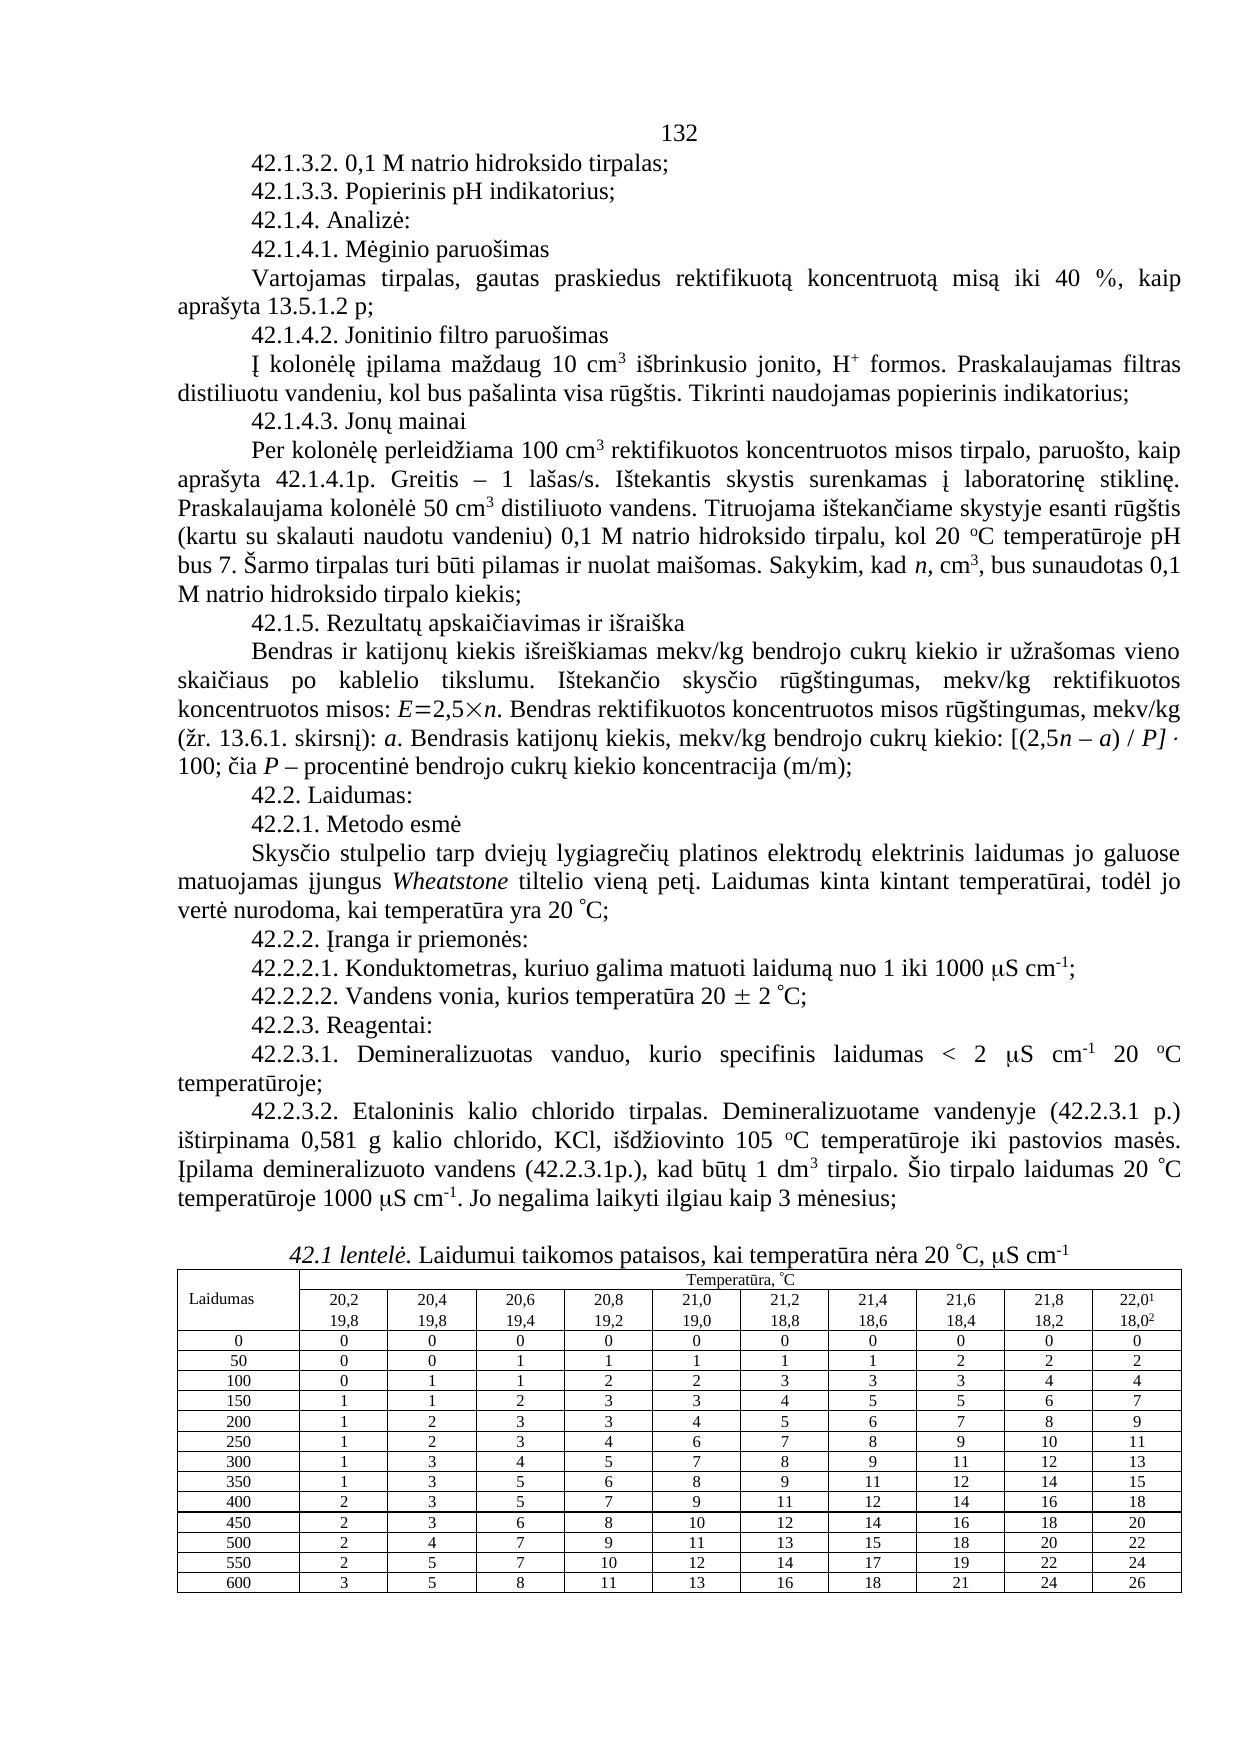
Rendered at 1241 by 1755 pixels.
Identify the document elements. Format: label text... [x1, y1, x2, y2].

table_cell 500 [178, 1533, 299, 1552]
text 42.1.4.2. Jonitinio filtro paruošimas [177, 320, 1181, 349]
table_cell 6 [1005, 1391, 1092, 1410]
table_cell 18,02 [1093, 1309, 1181, 1329]
table_cell 0 [565, 1331, 652, 1350]
table_cell 5 [388, 1553, 476, 1572]
table_cell 7 [1093, 1391, 1181, 1410]
table_cell 9 [653, 1492, 740, 1511]
table_cell 13 [741, 1533, 828, 1552]
table_cell 20,8 [565, 1290, 652, 1309]
table_cell 12 [1005, 1452, 1092, 1471]
table_cell 450 [178, 1513, 299, 1532]
table_cell 2 [565, 1371, 652, 1390]
table_cell 19,8 [300, 1309, 387, 1329]
table_cell 0 [917, 1331, 1004, 1350]
table_cell 2 [653, 1371, 740, 1390]
table_cell 11 [1093, 1432, 1181, 1451]
table_cell 18,6 [829, 1309, 916, 1329]
table_cell 19 [917, 1553, 1004, 1572]
table_cell 18 [1005, 1513, 1092, 1532]
table_cell 4 [653, 1411, 740, 1431]
table_cell 1 [653, 1351, 740, 1370]
table_cell 12 [741, 1513, 828, 1532]
table_cell 17 [829, 1553, 916, 1572]
table_cell 1 [300, 1391, 387, 1410]
table_cell 6 [477, 1513, 564, 1532]
table_cell 21,4 [829, 1290, 916, 1309]
table_cell 4 [565, 1432, 652, 1451]
table_cell 1 [300, 1472, 387, 1491]
table_cell 5 [388, 1573, 476, 1592]
table_cell 8 [565, 1513, 652, 1532]
table_cell 22,01 [1093, 1290, 1181, 1309]
table_cell 18 [917, 1533, 1004, 1552]
table_cell 11 [917, 1452, 1004, 1471]
table_cell 0 [388, 1331, 476, 1350]
table_cell 18 [829, 1573, 916, 1592]
table_cell 3 [565, 1391, 652, 1410]
table_cell 9 [917, 1432, 1004, 1451]
table_cell 600 [178, 1573, 299, 1592]
table_cell 4 [477, 1452, 564, 1471]
table_cell 20,4 [388, 1290, 476, 1309]
table_cell 3 [388, 1472, 476, 1491]
table_cell 11 [565, 1573, 652, 1592]
table_cell 250 [178, 1432, 299, 1451]
text 42.1.4.3. Jonų mainai [177, 406, 1181, 435]
table_cell 18 [1093, 1492, 1181, 1511]
text 42.1.3.3. Popierinis pH indikatorius; [177, 176, 1181, 205]
table_cell 10 [653, 1513, 740, 1532]
table_cell 0 [300, 1331, 387, 1350]
text 42.2.2.1. Konduktometras, kuriuo galima matuoti laidumą nuo 1 iki 1000 S cm-1; [177, 953, 1181, 981]
table_cell 19,0 [653, 1309, 740, 1329]
text 42.2.2. Įranga ir priemonės: [177, 924, 1181, 953]
table_header Laidumas [178, 1270, 299, 1329]
table_cell 11 [829, 1472, 916, 1491]
table_cell 18,8 [741, 1309, 828, 1329]
text 42.1.3.2. 0,1 M natrio hidroksido tirpalas; [177, 148, 1181, 176]
table_cell 3 [477, 1432, 564, 1451]
table_cell 26 [1093, 1573, 1181, 1592]
table_cell 19,8 [388, 1309, 476, 1329]
table_cell 2 [1093, 1351, 1181, 1370]
text 42.1.4.1. Mėginio paruošimas [177, 234, 1181, 263]
table_cell 1 [300, 1411, 387, 1431]
text 42.2. Laidumas: [177, 780, 1181, 809]
table_cell 19,4 [477, 1309, 564, 1329]
table_cell 8 [1005, 1411, 1092, 1431]
table_cell 8 [477, 1573, 564, 1592]
text Bendras ir katijonų kiekis išreiškiamas mekv/kg bendrojo cukrų kiekio ir užrašomas vieno skaičiaus po kablelio tikslumu. Ištekančio skysčio rūgštingumas, mekv/kg rektifikuotos koncentruotos misos: E2,5n. Bendras rektifikuotos koncentruotos misos rūgštingumas, mekv/kg (žr. 13.6.1. skirsnį): a. Bendrasis katijonų kiekis, mekv/kg bendrojo cukrų kiekio: [(2,5n – a) / P] 100; čia P – procentinė bendrojo cukrų kiekio koncentracija (m/m); [177, 636, 1181, 780]
table_cell 7 [741, 1432, 828, 1451]
table_cell 2 [1005, 1351, 1092, 1370]
table_cell 0 [741, 1331, 828, 1350]
table_cell 6 [653, 1432, 740, 1451]
table_cell 1 [829, 1351, 916, 1370]
table_cell 18,4 [917, 1309, 1004, 1329]
table_cell 3 [565, 1411, 652, 1431]
table_cell 4 [1093, 1371, 1181, 1390]
table_cell 21,2 [741, 1290, 828, 1309]
table_cell 1 [388, 1371, 476, 1390]
table_cell 11 [653, 1533, 740, 1552]
text 42.1 lentelė. Laidumui taikomos pataisos, kai temperatūra nėra 20 C, S cm-1 [177, 1240, 1181, 1269]
table_cell 0 [178, 1331, 299, 1350]
table_header Temperatūra, C [300, 1270, 1181, 1289]
table_cell 7 [653, 1452, 740, 1471]
table_cell 400 [178, 1492, 299, 1511]
table_cell 2 [300, 1553, 387, 1572]
table_cell 7 [917, 1411, 1004, 1431]
table_cell 350 [178, 1472, 299, 1491]
table_cell 21,8 [1005, 1290, 1092, 1309]
table_cell 14 [741, 1553, 828, 1572]
table_cell 6 [565, 1472, 652, 1491]
table_cell 16 [741, 1573, 828, 1592]
table_cell 0 [1093, 1331, 1181, 1350]
table_cell 22 [1005, 1553, 1092, 1572]
table_cell 19,2 [565, 1309, 652, 1329]
table_cell 4 [388, 1533, 476, 1552]
table_cell 4 [741, 1391, 828, 1410]
table_cell 13 [1093, 1452, 1181, 1471]
table_cell 50 [178, 1351, 299, 1370]
table_cell 9 [741, 1472, 828, 1491]
table_cell 2 [388, 1432, 476, 1451]
table_cell 150 [178, 1391, 299, 1410]
table_cell 14 [1005, 1472, 1092, 1491]
table_cell 2 [300, 1533, 387, 1552]
table_cell 0 [300, 1371, 387, 1390]
table_cell 1 [565, 1351, 652, 1370]
table_cell 1 [741, 1351, 828, 1370]
table_cell 1 [388, 1391, 476, 1410]
table_cell 7 [477, 1533, 564, 1552]
text 42.1.5. Rezultatų apskaičiavimas ir išraiška [177, 608, 1181, 636]
table_cell 5 [565, 1452, 652, 1471]
table_cell 200 [178, 1411, 299, 1431]
table_cell 3 [300, 1573, 387, 1592]
table_cell 24 [1093, 1553, 1181, 1572]
table_cell 550 [178, 1553, 299, 1572]
table_cell 2 [477, 1391, 564, 1410]
table_cell 18,2 [1005, 1309, 1092, 1329]
table_cell 12 [917, 1472, 1004, 1491]
table_cell 11 [741, 1492, 828, 1511]
table_cell 5 [741, 1411, 828, 1431]
table_cell 14 [829, 1513, 916, 1532]
table_cell 1 [477, 1371, 564, 1390]
table_cell 8 [653, 1472, 740, 1491]
table_cell 13 [653, 1573, 740, 1592]
table_cell 20,2 [300, 1290, 387, 1309]
table_cell 0 [829, 1331, 916, 1350]
table_cell 24 [1005, 1573, 1092, 1592]
table_cell 100 [178, 1371, 299, 1390]
text 42.2.3.2. Etaloninis kalio chlorido tirpalas. Demineralizuotame vandenyje (42.2.3.1 p.) ištirpinama 0,581 g kalio chlorido, KCl, išdžiovinto 105 oC temperatūroje iki pastovios masės. Įpilama demineralizuoto vandens (42.2.3.1p.), kad būtų 1 dm3 tirpalo. Šio tirpalo laidumas 20 C temperatūroje 1000 S cm-1. Jo negalima laikyti ilgiau kaip 3 mėnesius; [177, 1096, 1181, 1211]
table_cell 10 [565, 1553, 652, 1572]
text Į kolonėlę įpilama maždaug 10 cm3 išbrinkusio jonito, H+ formos. Praskalaujamas filtras distiliuotu vandeniu, kol bus pašalinta visa rūgštis. Tikrinti naudojamas popierinis indikatorius; [177, 349, 1181, 406]
text Vartojamas tirpalas, gautas praskiedus rektifikuotą koncentruotą misą iki 40 , kaip aprašyta 13.5.1.2 p; [177, 263, 1181, 320]
table_cell 3 [388, 1452, 476, 1471]
table_cell 7 [477, 1553, 564, 1572]
table_cell 2 [388, 1411, 476, 1431]
table_cell 1 [300, 1432, 387, 1451]
text 42.2.2.2. Vandens vonia, kurios temperatūra 20  2 C; [177, 981, 1181, 1010]
table_cell 2 [300, 1513, 387, 1532]
table_cell 6 [829, 1411, 916, 1431]
table_cell 300 [178, 1452, 299, 1471]
table_cell 5 [917, 1391, 1004, 1410]
table_cell 9 [1093, 1411, 1181, 1431]
table_cell 0 [300, 1351, 387, 1370]
table_cell 20 [1093, 1513, 1181, 1532]
text 42.2.3. Reagentai: [177, 1010, 1181, 1039]
table_cell 5 [829, 1391, 916, 1410]
table_cell 1 [477, 1351, 564, 1370]
table_cell 3 [653, 1391, 740, 1410]
table_cell 1 [300, 1452, 387, 1471]
table_cell 12 [829, 1492, 916, 1511]
table_cell 15 [1093, 1472, 1181, 1491]
text Per kolonėlę perleidžiama 100 cm3 rektifikuotos koncentruotos misos tirpalo, paruošto, kaip aprašyta 42.1.4.1p. Greitis – 1 lašas/s. Ištekantis skystis surenkamas į laboratorinę stiklinę. Praskalaujama kolonėlė 50 cm3 distiliuoto vandens. Titruojama ištekančiame skystyje esanti rūgštis (kartu su skalauti naudotu vandeniu) 0,1 M natrio hidroksido tirpalu, kol 20 oC temperatūroje pH bus 7. Šarmo tirpalas turi būti pilamas ir nuolat maišomas. Sakykim, kad n, cm3, bus sunaudotas 0,1 M natrio hidroksido tirpalo kiekis; [177, 435, 1181, 608]
table_cell 4 [1005, 1371, 1092, 1390]
table_cell 3 [388, 1492, 476, 1511]
table_cell 3 [917, 1371, 1004, 1390]
table_cell 7 [565, 1492, 652, 1511]
text Skysčio stulpelio tarp dviejų lygiagrečių platinos elektrodų elektrinis laidumas jo galuose matuojamas įjungus Wheatstone tiltelio vieną petį. Laidumas kinta kintant temperatūrai, todėl jo vertė nurodoma, kai temperatūra yra 20 C; [177, 838, 1181, 924]
table_cell 16 [917, 1513, 1004, 1532]
table_cell 21,0 [653, 1290, 740, 1309]
table_cell 5 [477, 1492, 564, 1511]
table_cell 9 [829, 1452, 916, 1471]
table_cell 2 [300, 1492, 387, 1511]
text 42.1.4. Analizė: [177, 205, 1181, 234]
table_cell 21 [917, 1573, 1004, 1592]
table_cell 20,6 [477, 1290, 564, 1309]
table_cell 3 [829, 1371, 916, 1390]
table_cell 0 [477, 1331, 564, 1350]
table_cell 0 [1005, 1331, 1092, 1350]
table_cell 8 [829, 1432, 916, 1451]
table_cell 9 [565, 1533, 652, 1552]
table_cell 3 [741, 1371, 828, 1390]
table_cell 22 [1093, 1533, 1181, 1552]
table_cell 14 [917, 1492, 1004, 1511]
table_cell 21,6 [917, 1290, 1004, 1309]
table_cell 0 [388, 1351, 476, 1370]
table_cell 5 [477, 1472, 564, 1491]
table_cell 3 [388, 1513, 476, 1532]
table_cell 2 [917, 1351, 1004, 1370]
table_cell 3 [477, 1411, 564, 1431]
table_cell 0 [653, 1331, 740, 1350]
text 42.2.1. Metodo esmė [177, 809, 1181, 838]
table_cell 12 [653, 1553, 740, 1572]
text 42.2.3.1. Demineralizuotas vanduo, kurio specifinis laidumas < 2 S cm-1 20 oC temperatūroje; [177, 1039, 1181, 1096]
table_cell 8 [741, 1452, 828, 1471]
table_cell 20 [1005, 1533, 1092, 1552]
table_cell 15 [829, 1533, 916, 1552]
table_cell 10 [1005, 1432, 1092, 1451]
table_cell 16 [1005, 1492, 1092, 1511]
